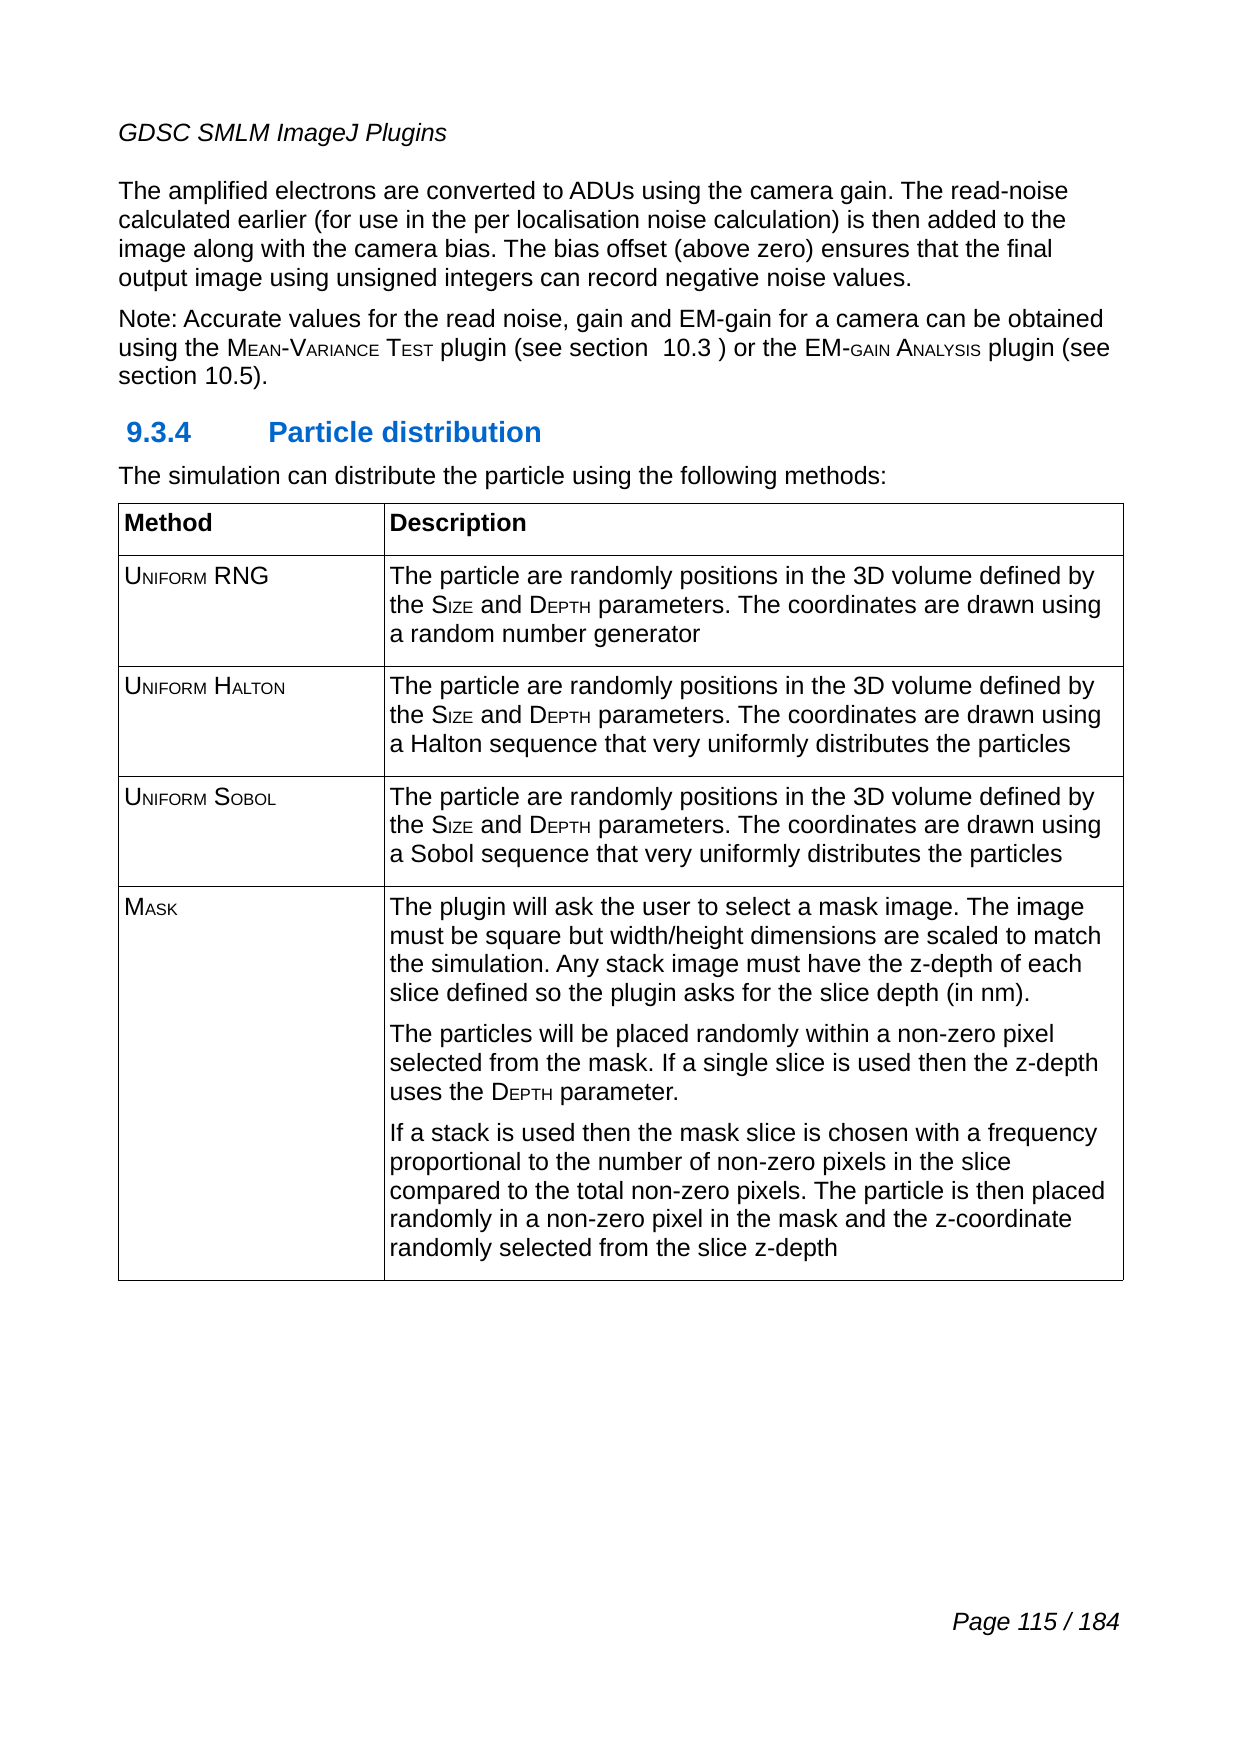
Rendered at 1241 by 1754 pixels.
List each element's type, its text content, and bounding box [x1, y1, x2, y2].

table_cell The plugin will ask the user to select a mask image. The image must be square but width/height dimensions are scaled to match the simulation. Any stack image must have the z-depth of each slice defined so the plugin asks for the slice depth (in nm). The particles will be placed randomly within a non-zero pixel selected from the mask. If a single slice is used then the z-depth uses the Depth parameter. If a stack is used then the mask slice is chosen with a frequency proportional to the number of non-zero pixels in the slice compared to the total non-zero pixels. The particle is then placed randomly in a non-zero pixel in the mask and the z-coordinate randomly selected from the slice z-depth [385, 887, 1123, 1280]
table_header Method [119, 504, 384, 555]
table_cell Uniform RNG [119, 556, 384, 666]
subtitle Particle distribution [118, 415, 1122, 449]
table_cell Uniform Halton [119, 667, 384, 776]
text The simulation can distribute the particle using the following methods: [118, 461, 1122, 490]
table_header Description [385, 504, 1123, 555]
table_cell The particle are randomly positions in the 3D volume defined by the Size and Depth parameters. The coordinates are drawn using a Sobol sequence that very uniformly distributes the particles [385, 777, 1123, 886]
text The amplified electrons are converted to ADUs using the camera gain. The read-noise calculated earlier (for use in the per localisation noise calculation) is then added to the image along with the camera bias. The bias offset (above zero) ensures that the final output image using unsigned integers can record negative noise values. [118, 176, 1122, 291]
table_cell Mask [119, 887, 384, 1280]
table_cell The particle are randomly positions in the 3D volume defined by the Size and Depth parameters. The coordinates are drawn using a Halton sequence that very uniformly distributes the particles [385, 667, 1123, 776]
table_cell The particle are randomly positions in the 3D volume defined by the Size and Depth parameters. The coordinates are drawn using a random number generator [385, 556, 1123, 666]
table_cell Uniform Sobol [119, 777, 384, 886]
text Note: Accurate values for the read noise, gain and EM-gain for a camera can be obtained using the Mean-Variance Test plugin (see section 10.3) or the EM-gain Analysis plugin (see section 10.5). [118, 304, 1122, 390]
